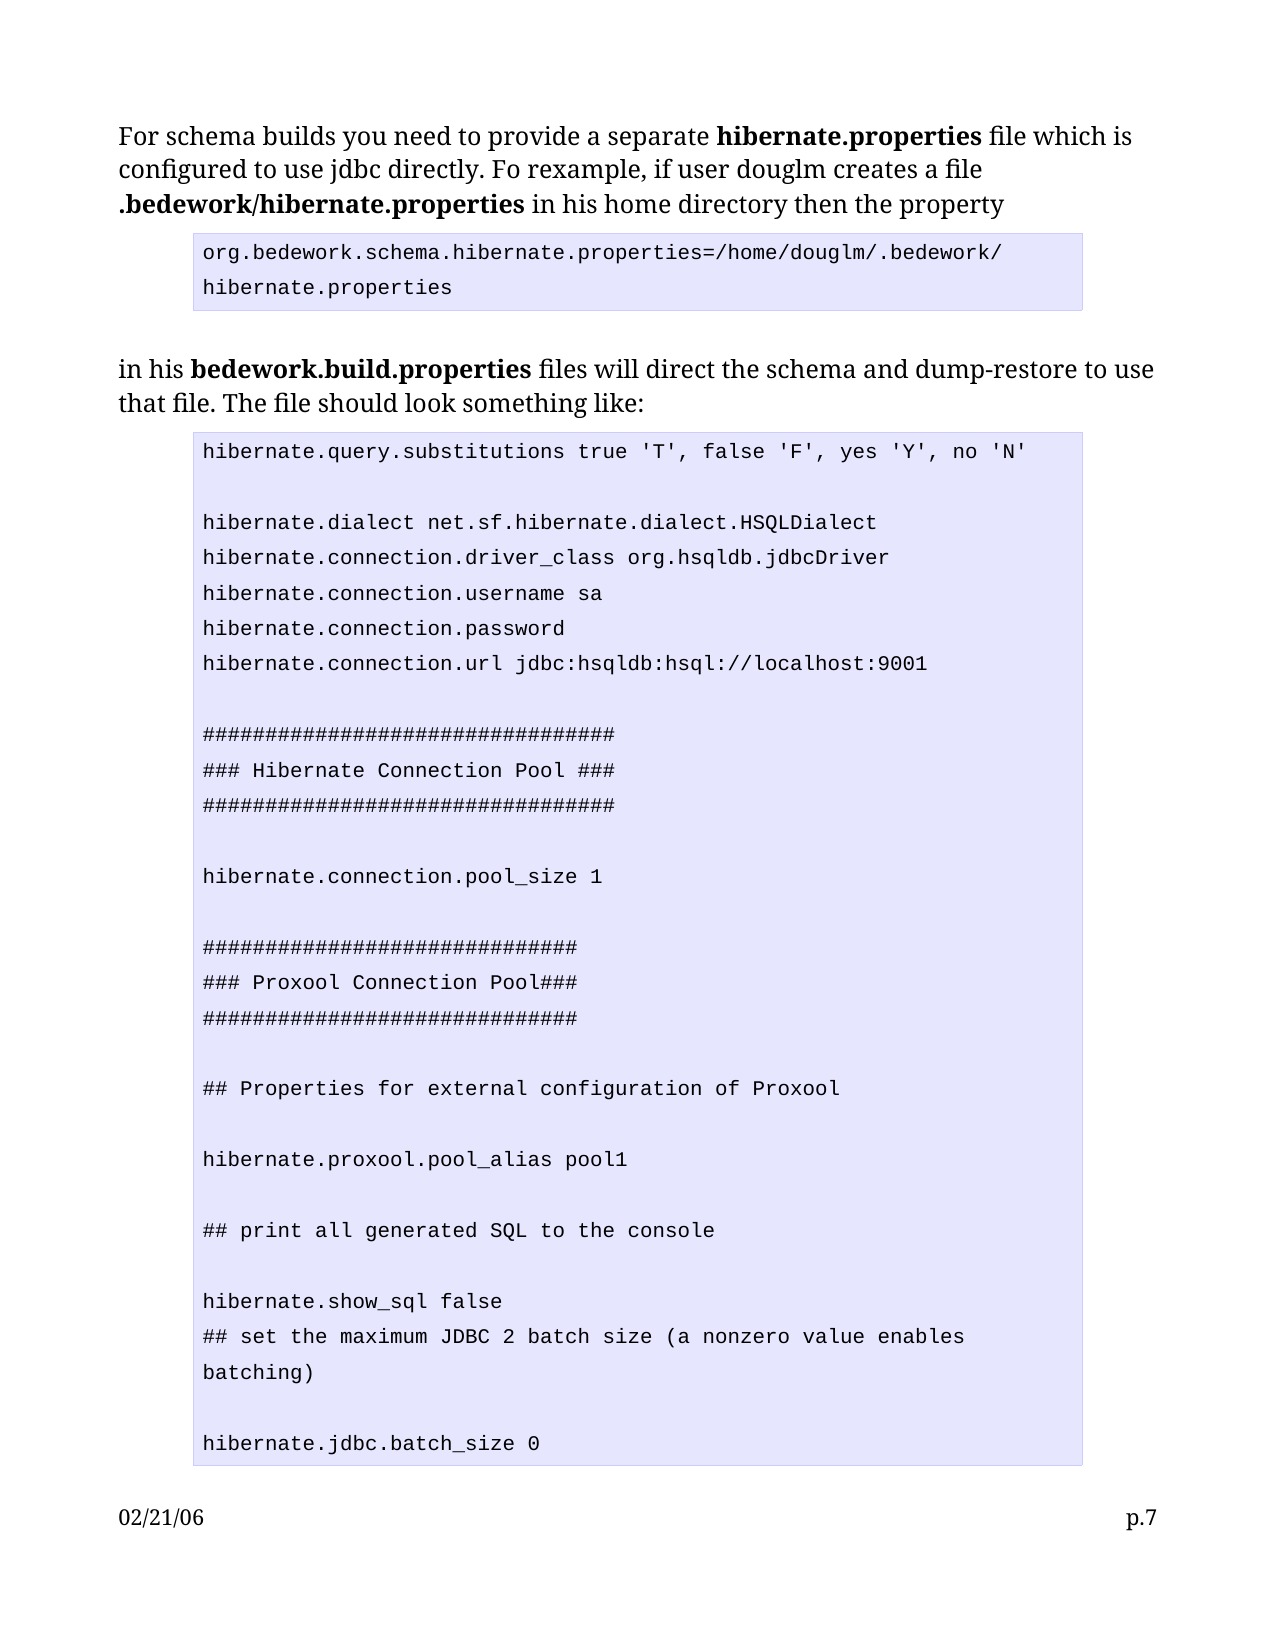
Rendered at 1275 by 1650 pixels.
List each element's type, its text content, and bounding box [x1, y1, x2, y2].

text hibernate.connection.pool_size 1 [194, 857, 1082, 889]
text ############################## [194, 928, 1082, 960]
text hibernate.connection.password [194, 609, 1082, 642]
text ### Hibernate Connection Pool ### [194, 751, 1082, 783]
text org.bedework.schema.hibernate.properties=/home/douglm/.bedework/hibernate.properties [194, 234, 1082, 310]
text ################################# [194, 786, 1082, 819]
text For schema builds you need to provide a separate hibernate.properties file which is configured to use jdbc directly. Fo rexample, if user douglm creates a file .bedework/hibernate.properties in his home directory then the property [118, 118, 1157, 220]
text ### Proxool Connection Pool### [194, 963, 1082, 996]
text ################################# [194, 715, 1082, 748]
text hibernate.query.substitutions true 'T', false 'F', yes 'Y', no 'N' [194, 433, 1082, 464]
text hibernate.connection.driver_class org.hsqldb.jdbcDriver [194, 538, 1082, 571]
text hibernate.connection.username sa [194, 573, 1082, 606]
text hibernate.dialect net.sf.hibernate.dialect.HSQLDialect [194, 503, 1082, 535]
text hibernate.connection.url jdbc:hsqldb:hsql://localhost:9001 [194, 644, 1082, 677]
text ## set the maximum JDBC 2 batch size (a nonzero value enables batching) [194, 1317, 1082, 1385]
text ## print all generated SQL to the console [194, 1211, 1082, 1244]
text hibernate.proxool.pool_alias pool1 [194, 1140, 1082, 1173]
text in his bedework.build.properties files will direct the schema and dump-restore to use that file. The file should look something like: [118, 351, 1157, 419]
text hibernate.show_sql false [194, 1282, 1082, 1314]
text ## Properties for external configuration of Proxool [194, 1069, 1082, 1102]
text hibernate.jdbc.batch_size 0 [194, 1423, 1082, 1465]
text ############################## [194, 998, 1082, 1031]
